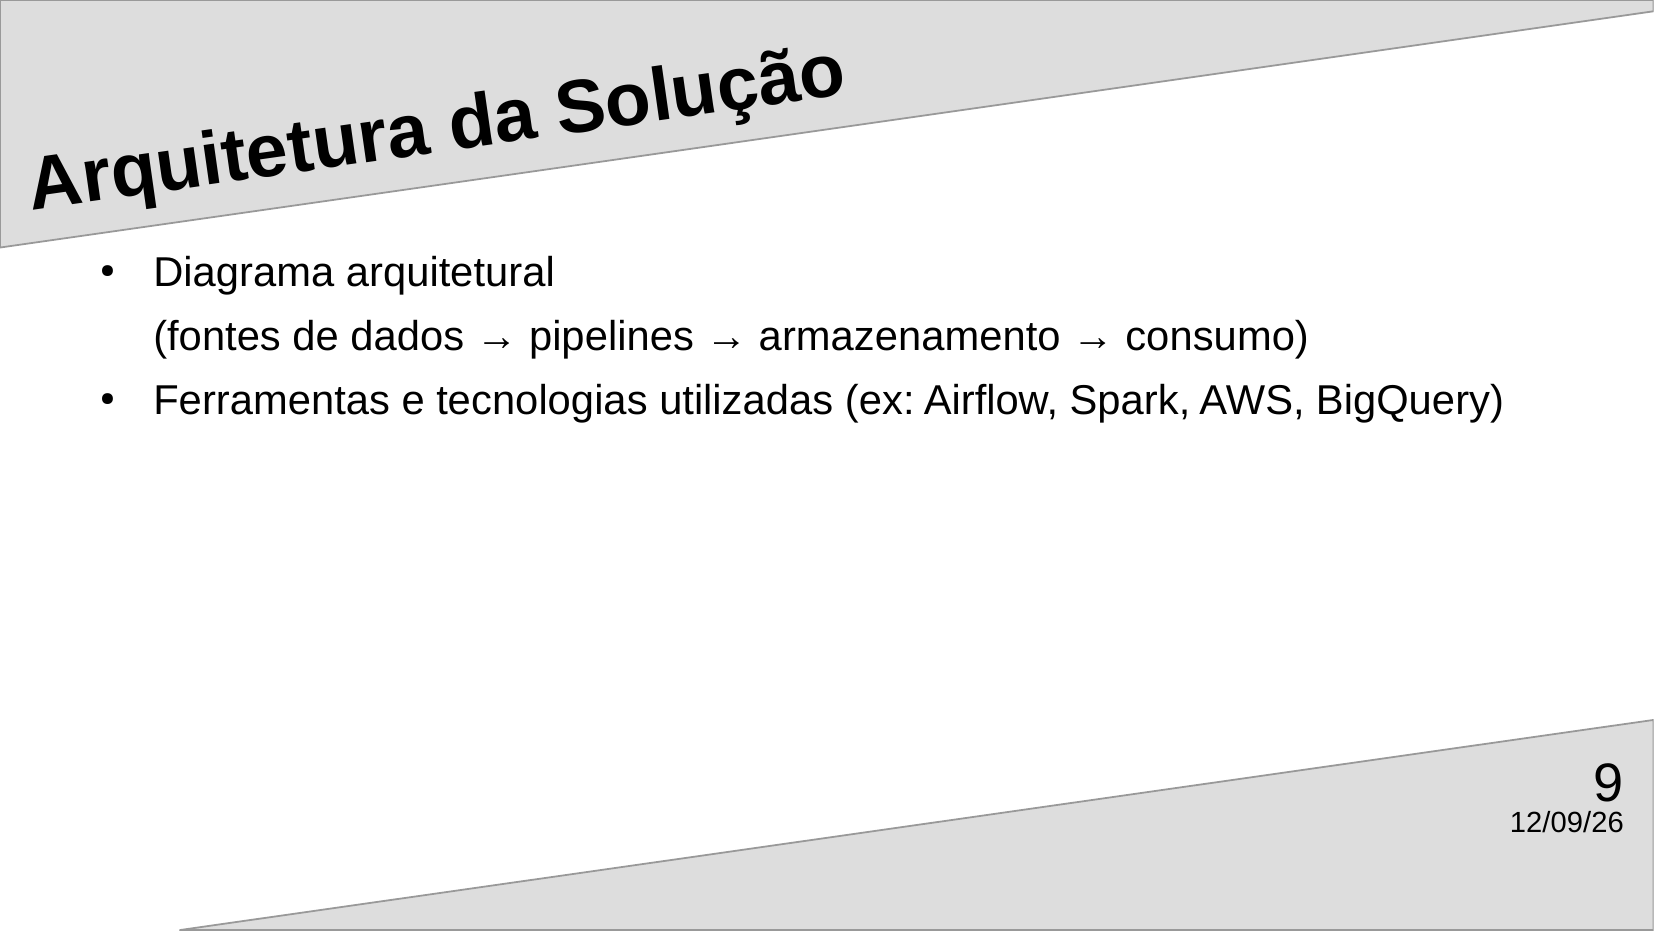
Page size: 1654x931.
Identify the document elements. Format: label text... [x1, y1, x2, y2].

list Diagrama arquitetural (fontes de dados → pipelines → armazenamento → consumo) Ferramentas e tecnologias utilizadas (ex: Airflow, Spark, AWS, BigQuery) [82, 248, 1538, 789]
title Arquitetura da Solução [16, 0, 1501, 263]
